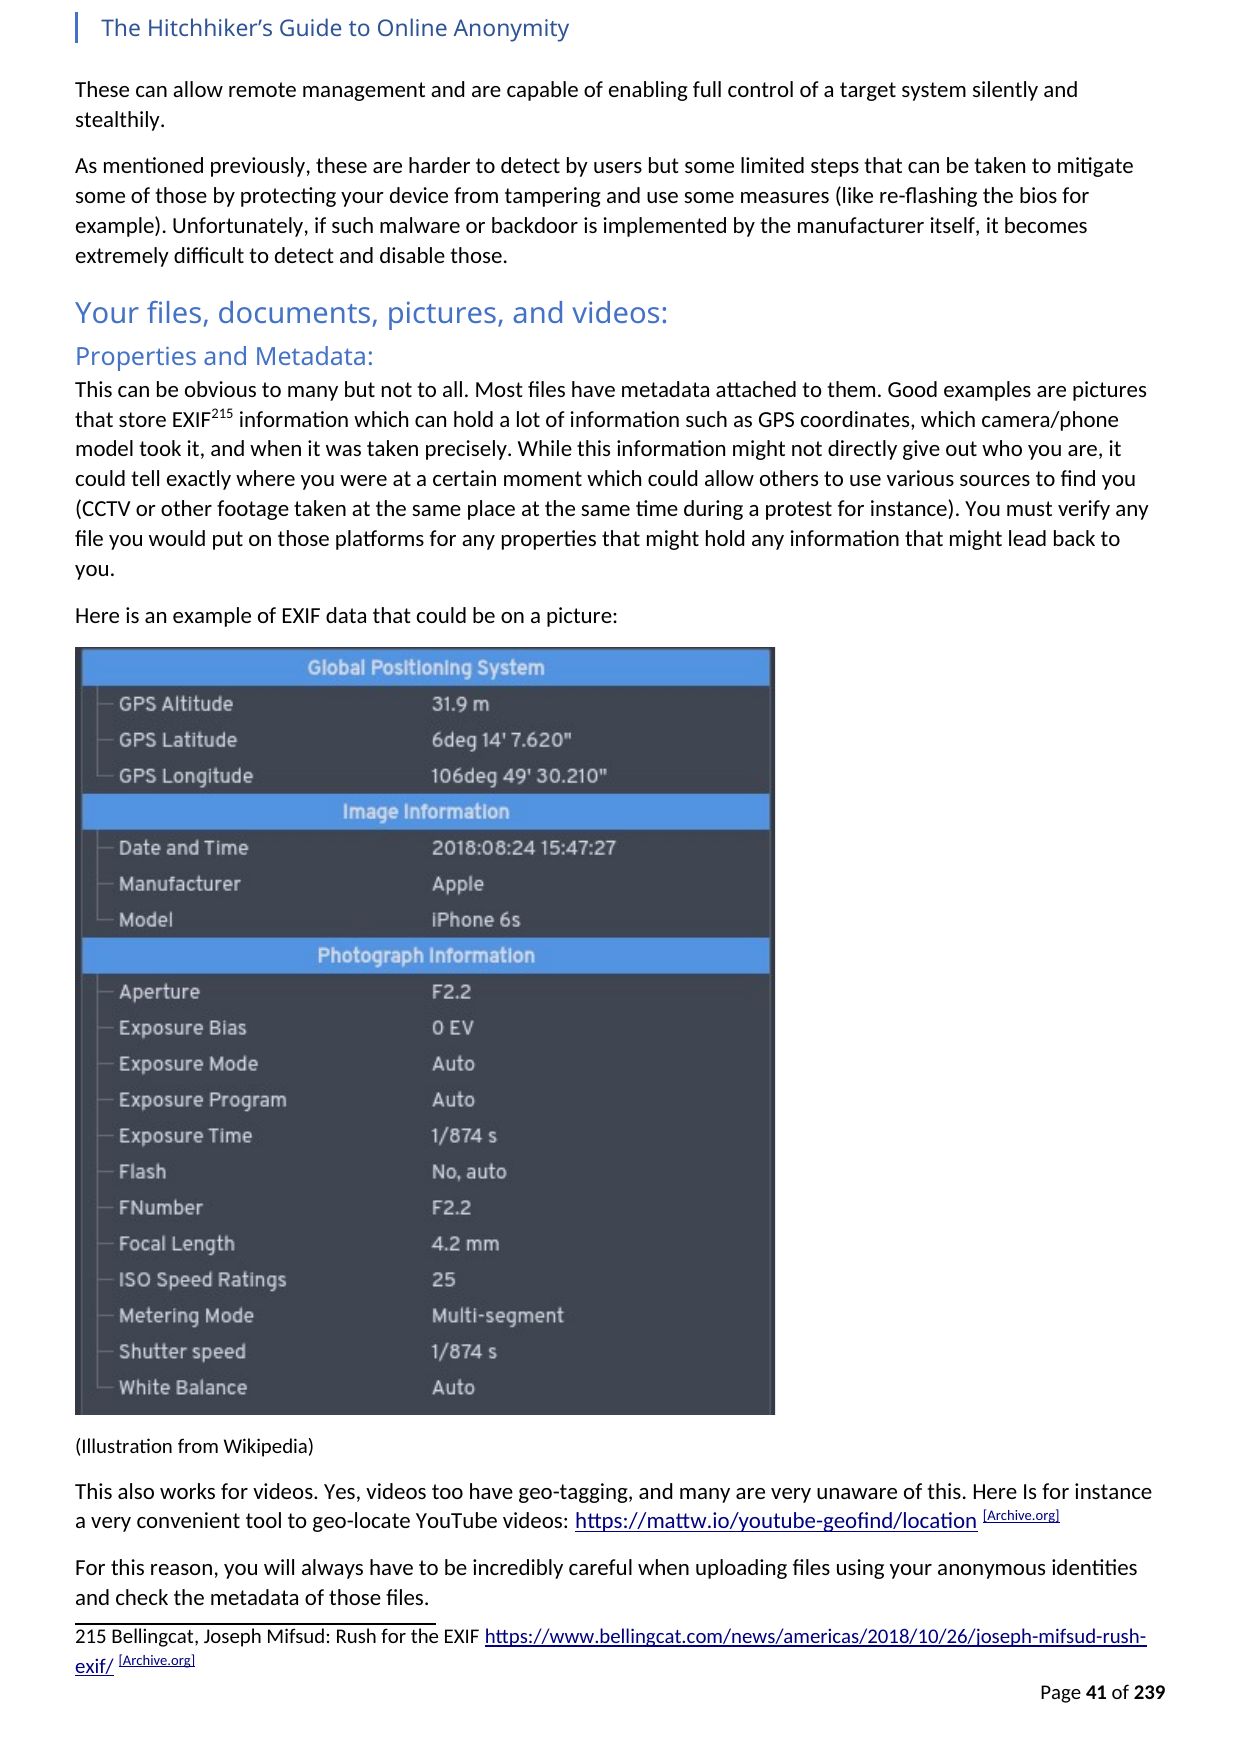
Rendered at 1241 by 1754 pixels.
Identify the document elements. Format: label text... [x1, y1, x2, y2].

text Bellingcat, Joseph Mifsud: Rush for the EXIF https://www.bellingcat.com/news/americas/2018/10/26/joseph-mifsud-rush-exif/ [Archive.org] [75, 1624, 1165, 1679]
text As mentioned previously, these are harder to detect by users but some limited steps that can be taken to mitigate some of those by protecting your device from tampering and use some measures (like re-flashing the bios for example). Unfortunately, if such malware or backdoor is implemented by the manufacturer itself, it becomes extremely difficult to detect and disable those. [75, 151, 1165, 269]
text Here is an example of EXIF data that could be on a picture: [75, 601, 1165, 629]
subtitle Your files, documents, pictures, and videos: [75, 292, 1165, 332]
text These can allow remote management and are capable of enabling full control of a target system silently and stealthily. [75, 75, 1165, 133]
picture [75, 647, 775, 1415]
text For this reason, you will always have to be incredibly careful when uploading files using your anonymous identities and check the metadata of those files. [75, 1553, 1165, 1611]
subtitle Properties and Metadata: [75, 338, 1165, 372]
text (Illustration from Wikipedia) [75, 1433, 1165, 1458]
text This can be obvious to many but not to all. Most files have metadata attached to them. Good examples are pictures that store EXIF information which can hold a lot of information such as GPS coordinates, which camera/phone model took it, and when it was taken precisely. While this information might not directly give out who you are, it could tell exactly where you were at a certain moment which could allow others to use various sources to find you (CCTV or other footage taken at the same place at the same time during a protest for instance). You must verify any file you would put on those platforms for any properties that might hold any information that might lead back to you. [75, 375, 1165, 582]
text This also works for videos. Yes, videos too have geo-tagging, and many are very unaware of this. Here Is for instance a very convenient tool to geo-locate YouTube videos: https://mattw.io/youtube-geofind/location [Archive.org] [75, 1477, 1165, 1535]
